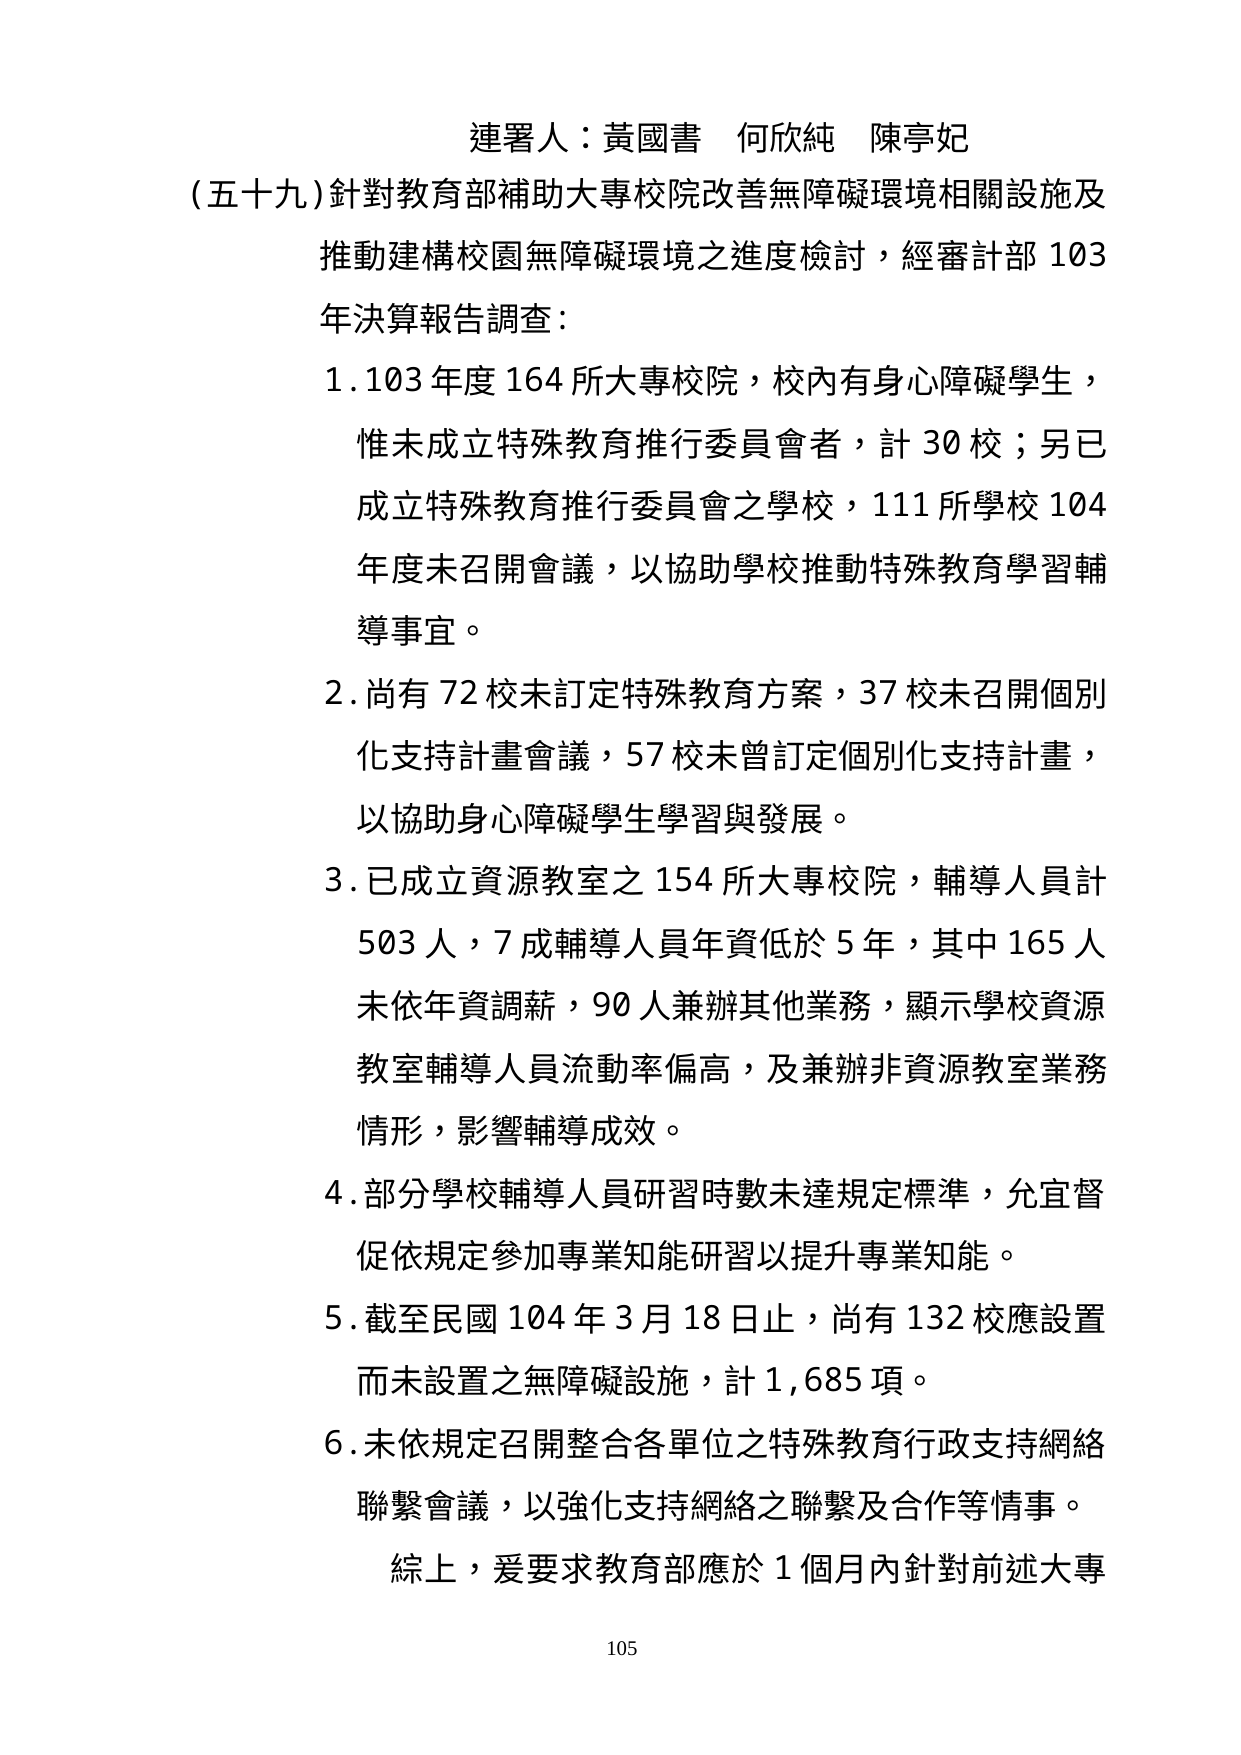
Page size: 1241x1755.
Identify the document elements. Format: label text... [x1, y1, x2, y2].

text 5.截至民國104年3月18日止，尚有132校應設置而未設置之無障礙設施，計1,685項。 [323, 1285, 1107, 1410]
text (五十九)針對教育部補助大專校院改善無障礙環境相關設施及推動建構校園無障礙環境之進度檢討，經審計部103年決算報告調查: [186, 160, 1107, 348]
text 1.103年度164所大專校院，校內有身心障礙學生，惟未成立特殊教育推行委員會者，計30校；另已成立特殊教育推行委員會之學校，111所學校104年度未召開會議，以協助學校推動特殊教育學習輔導事宜。 [323, 348, 1107, 660]
text 6.未依規定召開整合各單位之特殊教育行政支持網絡聯繫會議，以強化支持網絡之聯繫及合作等情事。 [323, 1410, 1107, 1535]
text 4.部分學校輔導人員研習時數未達規定標準，允宜督促依規定參加專業知能研習以提升專業知能。 [323, 1160, 1107, 1285]
text 2.尚有72校未訂定特殊教育方案，37校未召開個別化支持計畫會議，57校未曾訂定個別化支持計畫，以協助身心障礙學生學習與發展。 [323, 660, 1107, 848]
text 連署人：黃國書 何欣純 陳亭妃 [136, 112, 1107, 160]
text 3.已成立資源教室之154所大專校院，輔導人員計503人，7成輔導人員年資低於5年，其中165人未依年資調薪，90人兼辦其他業務，顯示學校資源教室輔導人員流動率偏高，及兼辦非資源教室業務情形，影響輔導成效。 [323, 848, 1107, 1160]
text 綜上，爰要求教育部應於1個月內針對前述大專 [323, 1535, 1107, 1598]
